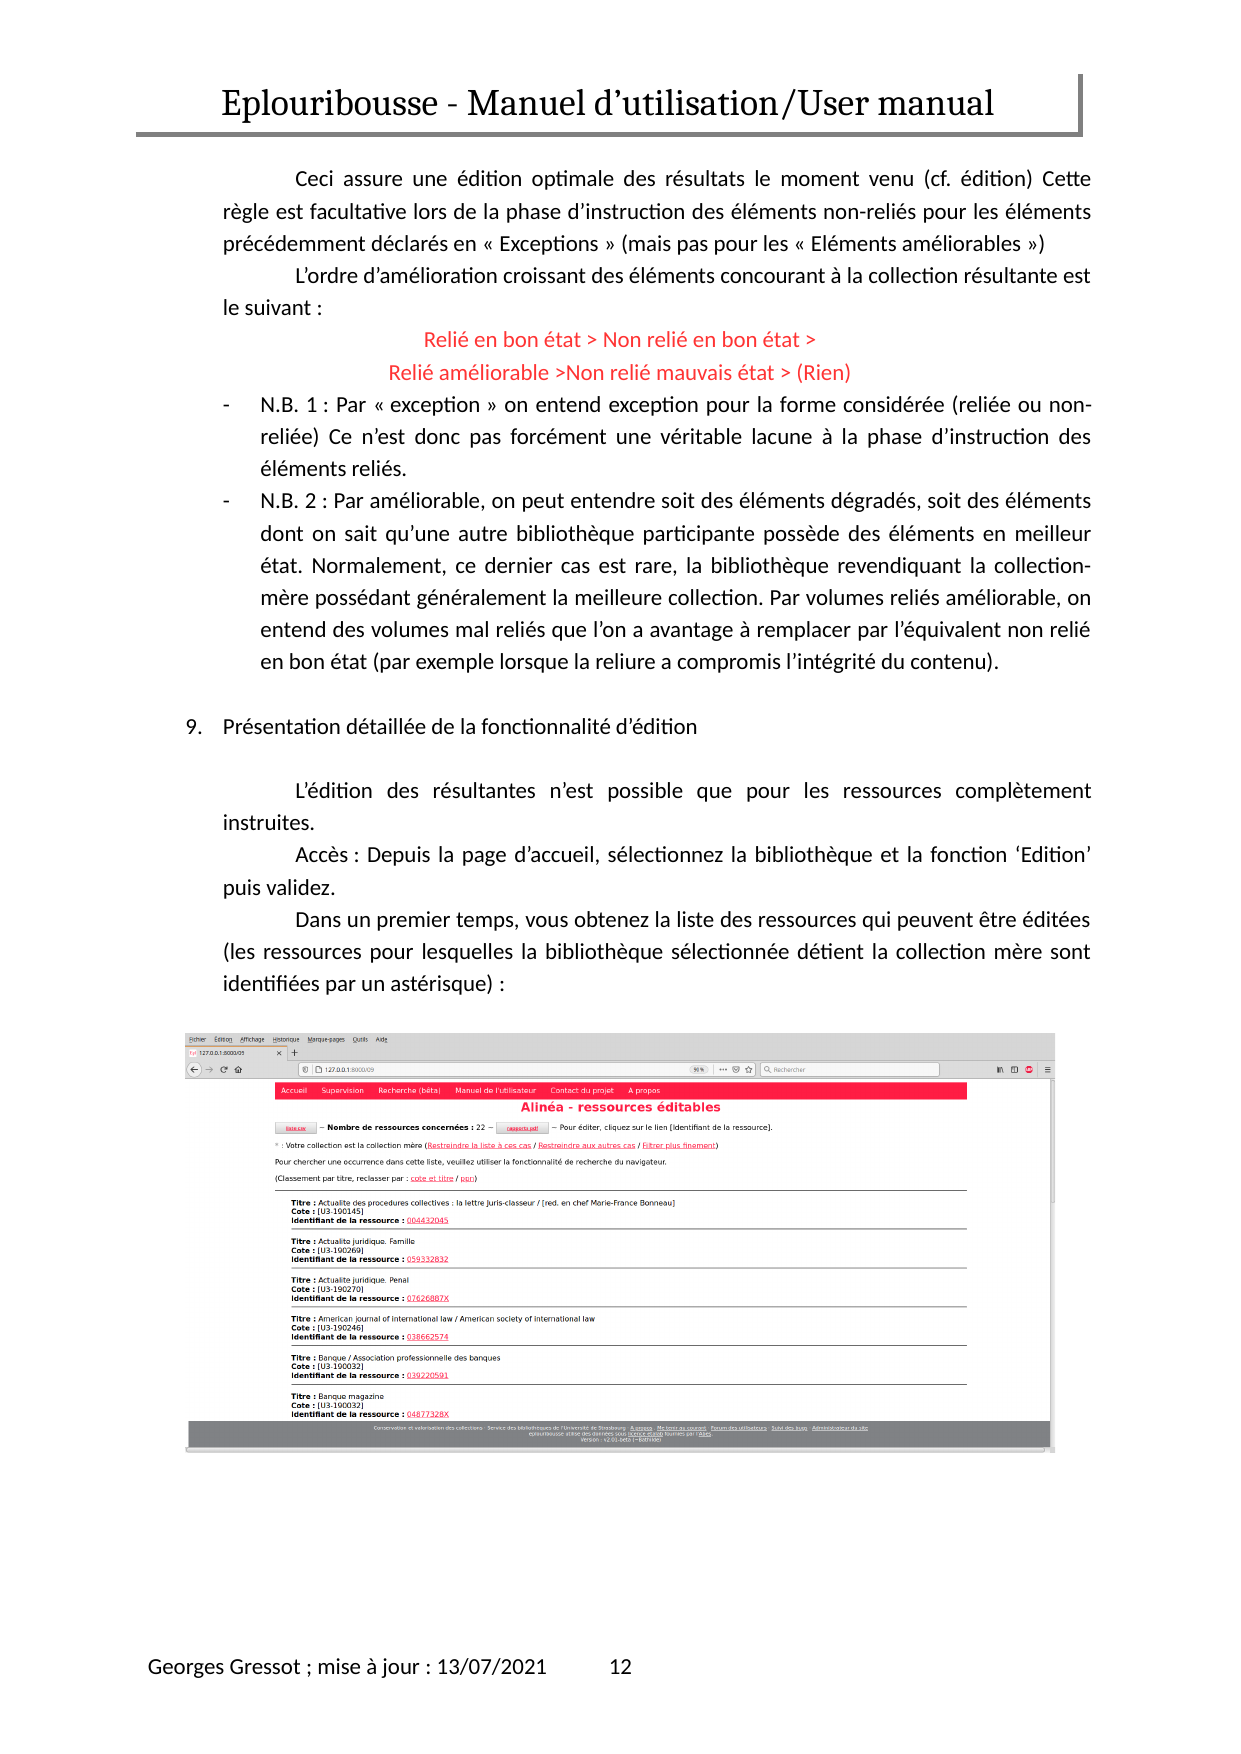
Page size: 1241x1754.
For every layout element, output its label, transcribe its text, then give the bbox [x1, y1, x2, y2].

picture [185, 1033, 1055, 1453]
list N.B. 2 : Par améliorable, on peut entendre soit des éléments dégradés, soit des éléments dont on sait qu’une autre bibliothèque participante possède des éléments en meilleur état. Normalement, ce dernier cas est rare, la bibliothèque revendiquant la collection-mère possédant généralement la meilleure collection. Par volumes reliés améliorable, on entend des volumes mal reliés que l’on a avantage à remplacer par l’équivalent non relié en bon état (par exemple lorsque la reliure a compromis l’intégrité du contenu). [223, 486, 1093, 675]
list Relié améliorable >Non relié mauvais état > (Rien) [148, 358, 1093, 386]
list L’ordre d’amélioration croissant des éléments concourant à la collection résultante est le suivant : [223, 261, 1093, 321]
list Relié en bon état > Non relié en bon état > [148, 326, 1093, 353]
list L’édition des résultantes n’est possible que pour les ressources complètement instruites. [223, 776, 1093, 836]
list Accès : Depuis la page d’accueil, sélectionnez la bibliothèque et la fonction ‘Edition’ puis validez. [223, 841, 1093, 901]
list N.B. 1 : Par « exception » on entend exception pour la forme considérée (reliée ou non-reliée) Ce n’est donc pas forcément une véritable lacune à la phase d’instruction des éléments reliés. [223, 390, 1093, 482]
list Dans un premier temps, vous obtenez la liste des ressources qui peuvent être éditées (les ressources pour lesquelles la bibliothèque sélectionnée détient la collection mère sont identifiées par un astérisque) : [223, 905, 1093, 997]
list Présentation détaillée de la fonctionnalité d’édition [185, 712, 1093, 740]
list Ceci assure une édition optimale des résultats le moment venu (cf. édition) Cette règle est facultative lors de la phase d’instruction des éléments non-reliés pour les éléments précédemment déclarés en « Exceptions » (mais pas pour les « Eléments améliorables ») [223, 164, 1093, 257]
